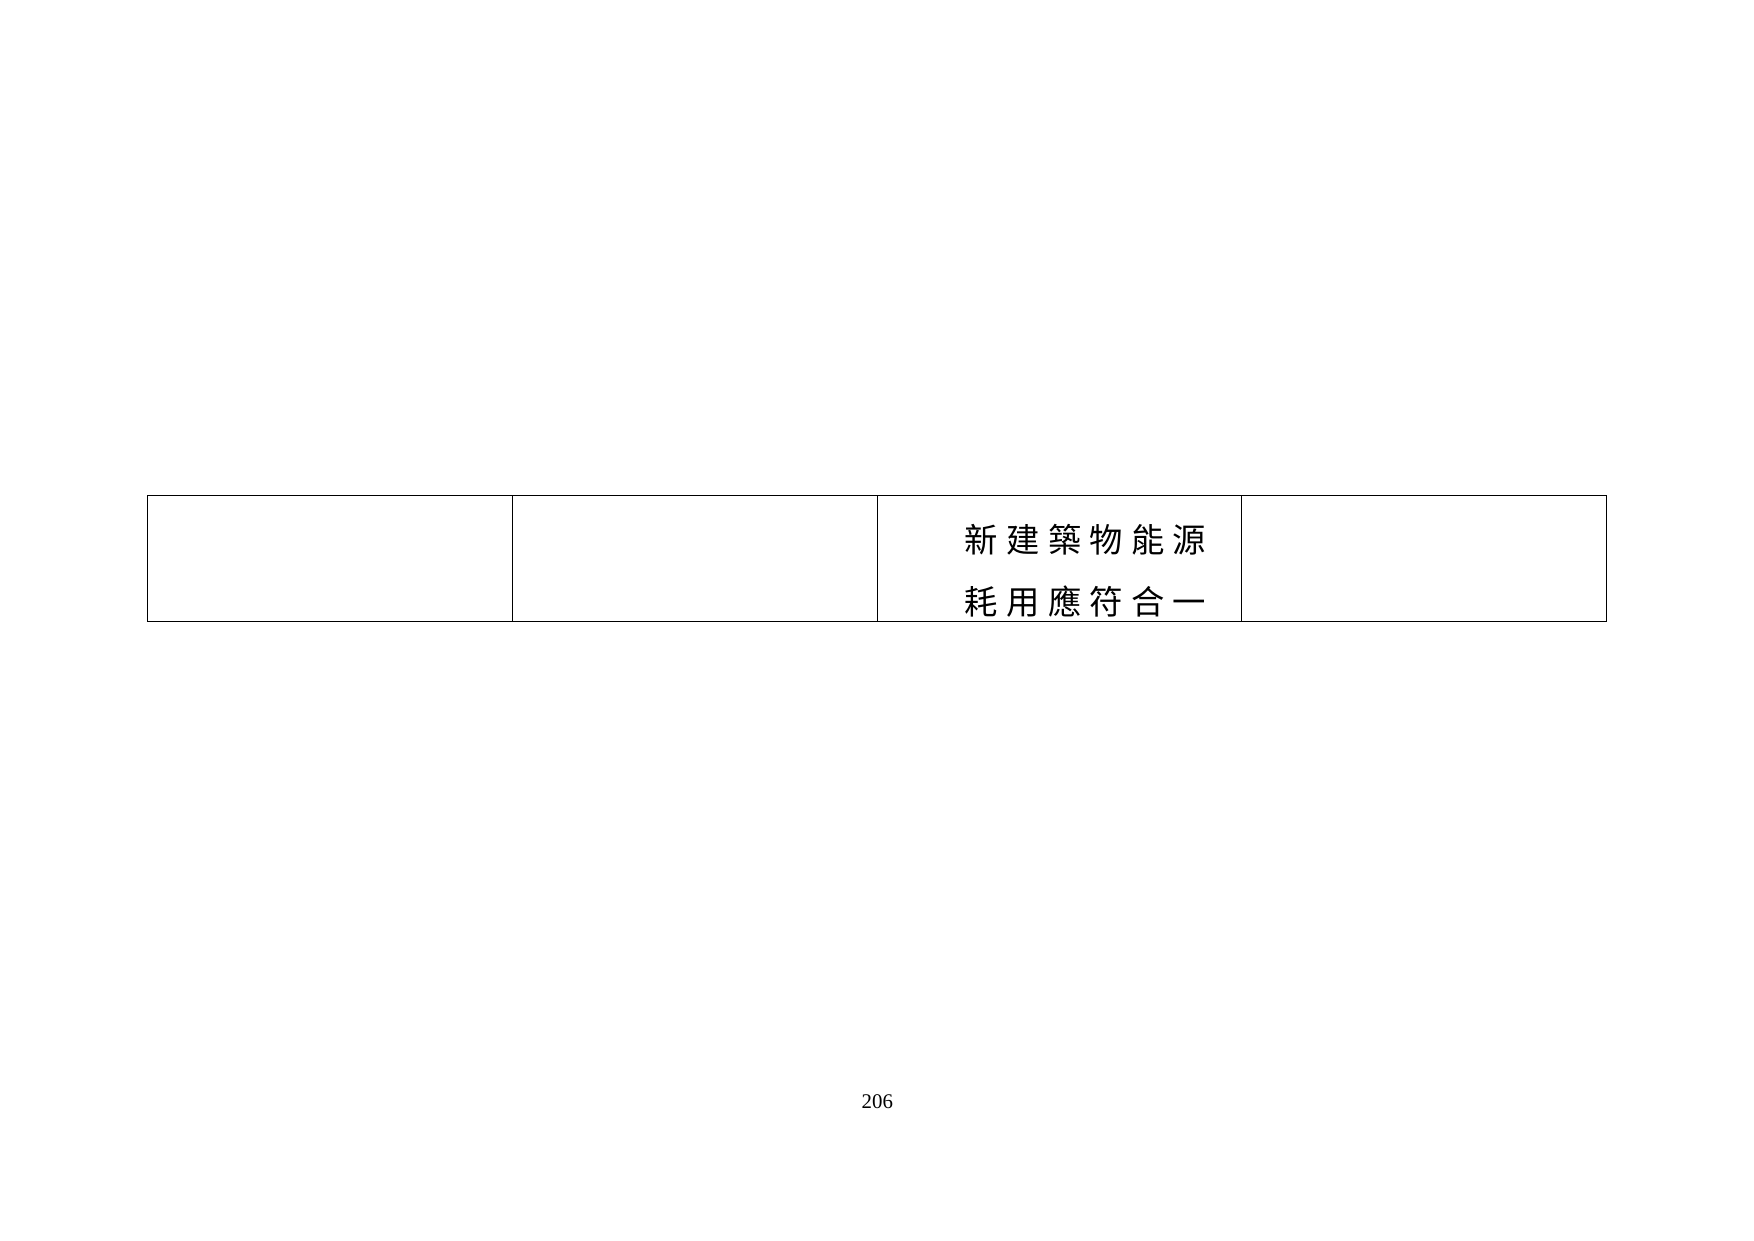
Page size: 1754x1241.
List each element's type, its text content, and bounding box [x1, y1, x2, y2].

table_cell [513, 496, 877, 621]
table_cell [1242, 496, 1606, 621]
table_cell 新建築物能源耗用應符合一 [878, 496, 1241, 621]
table_cell [148, 496, 512, 621]
